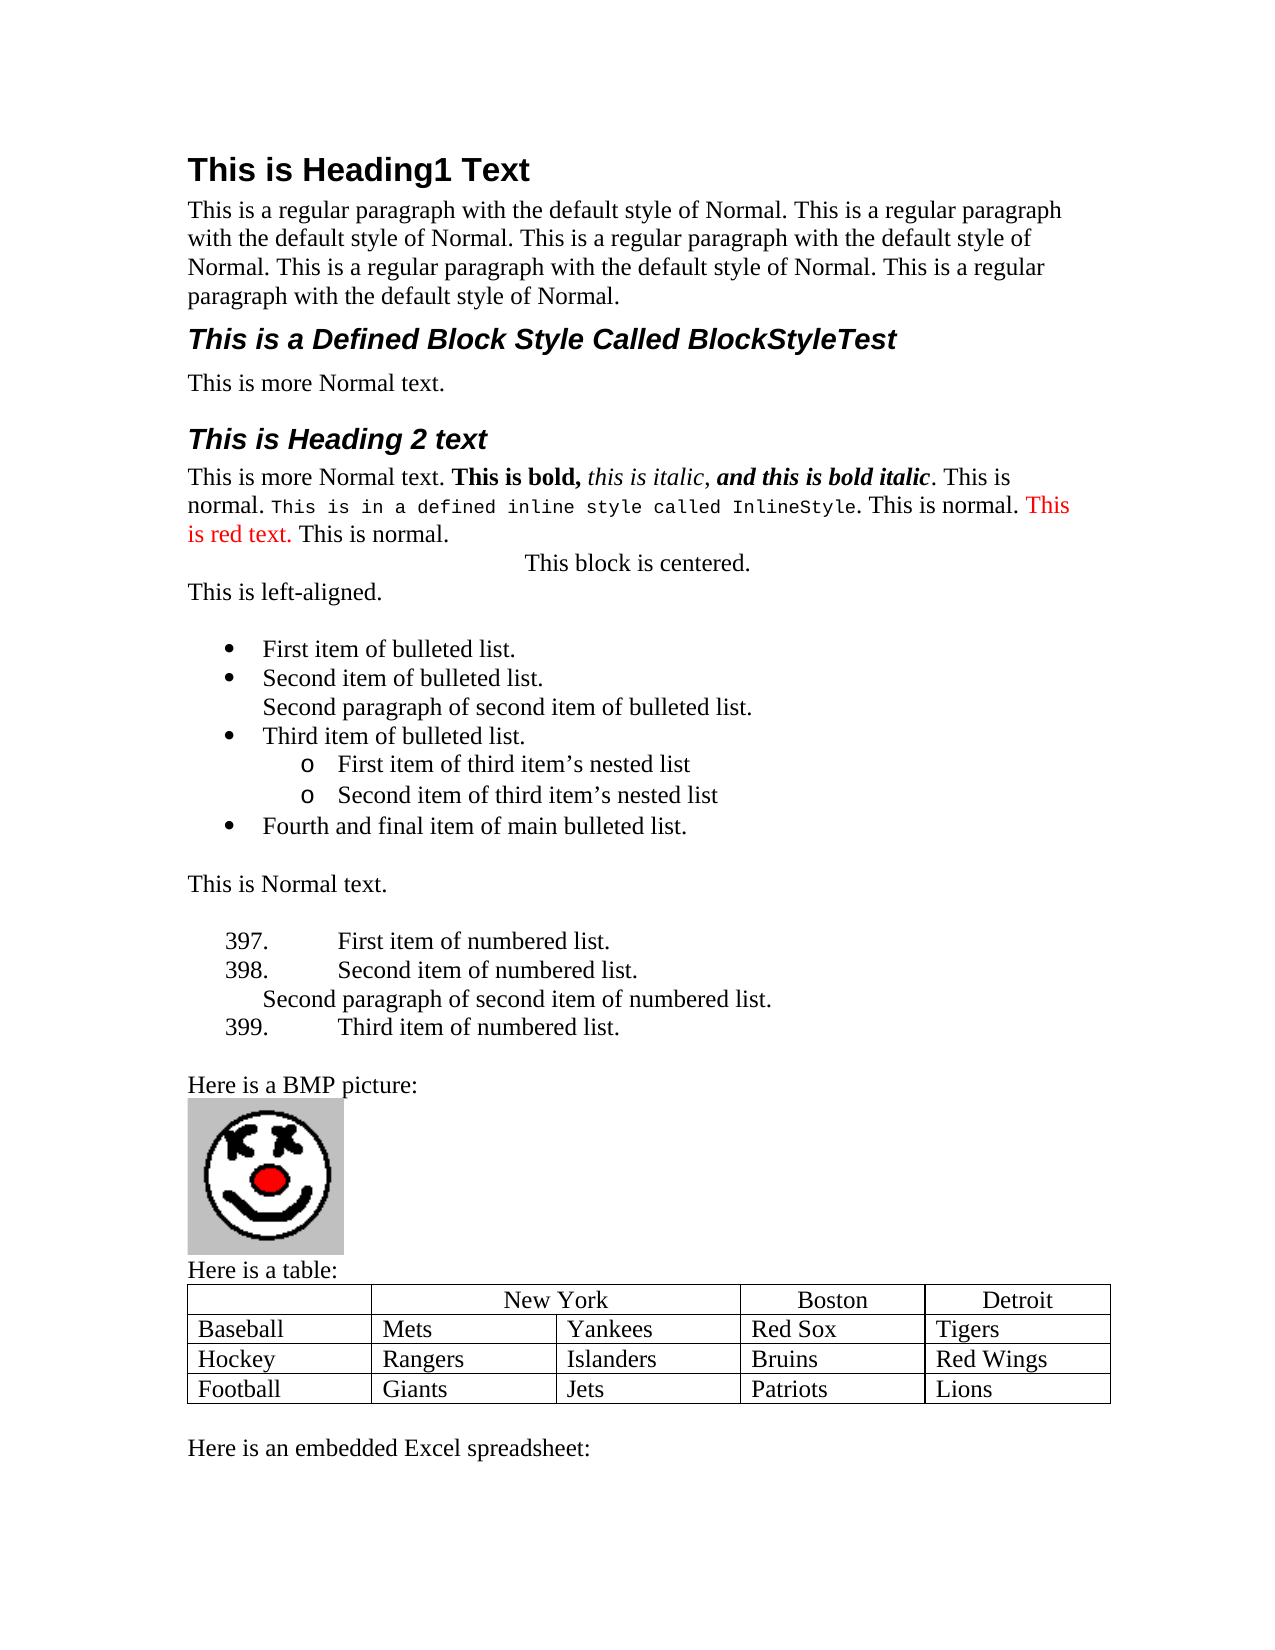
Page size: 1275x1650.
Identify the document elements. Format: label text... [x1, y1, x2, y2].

table_header New York [372, 1285, 740, 1313]
text This is more Normal text. [187, 368, 1087, 397]
list Fourth and final item of main bulleted list. [225, 811, 1087, 840]
table_cell Tigers [926, 1315, 1110, 1343]
list Second item of bulleted list. [225, 663, 1087, 692]
list First item of third item’s nested list [300, 749, 1087, 780]
table_cell Football [188, 1374, 371, 1403]
table_header Detroit [926, 1285, 1110, 1313]
text Here is an embedded Excel spreadsheet: [187, 1433, 1087, 1461]
list Second item of third item’s nested list [300, 780, 1087, 811]
list Third item of bulleted list. [225, 721, 1087, 749]
table_cell Baseball [188, 1315, 371, 1343]
text Second paragraph of second item of numbered list. [262, 984, 1087, 1012]
text Here is a table: [187, 1255, 1087, 1284]
list Second item of numbered list. [225, 955, 1087, 984]
table_header Boston [741, 1285, 924, 1313]
text Second paragraph of second item of bulleted list. [262, 692, 1087, 721]
table_cell Red Wings [926, 1344, 1110, 1373]
text This is a Defined Block Style Called BlockStyleTest [187, 322, 1087, 356]
list First item of numbered list. [225, 926, 1087, 955]
text Here is a BMP picture: [187, 1070, 1087, 1099]
table_cell Red Sox [741, 1315, 924, 1343]
table_cell Rangers [372, 1344, 556, 1373]
text This is left-aligned. [187, 577, 1087, 606]
text This is Normal text. [187, 869, 1087, 897]
list First item of bulleted list. [225, 634, 1087, 663]
table_cell Hockey [188, 1344, 371, 1373]
table_cell Bruins [741, 1344, 924, 1373]
text This is a regular paragraph with the default style of Normal. This is a regular paragraph with the default style of Normal. This is a regular paragraph with the default style of Normal. This is a regular paragraph with the default style of Normal. This is a regular paragraph with the default style of Normal. [187, 195, 1087, 310]
subtitle This is Heading 2 text [187, 422, 1087, 456]
text This is more Normal text. This is bold, this is italic, and this is bold italic. This is normal. This is in a defined inline style called InlineStyle. This is normal. This is red text. This is normal. [187, 462, 1087, 548]
table_cell Giants [372, 1374, 556, 1403]
subtitle This is Heading1 Text [187, 150, 1087, 188]
table_header [188, 1285, 371, 1313]
list Third item of numbered list. [225, 1012, 1087, 1041]
table_cell Yankees [557, 1315, 740, 1343]
table_cell Lions [926, 1374, 1110, 1403]
table_cell Patriots [741, 1374, 924, 1403]
table_cell Mets [372, 1315, 556, 1343]
table_cell Islanders [557, 1344, 740, 1373]
text This block is centered. [187, 548, 1087, 577]
table_cell Jets [557, 1374, 740, 1403]
